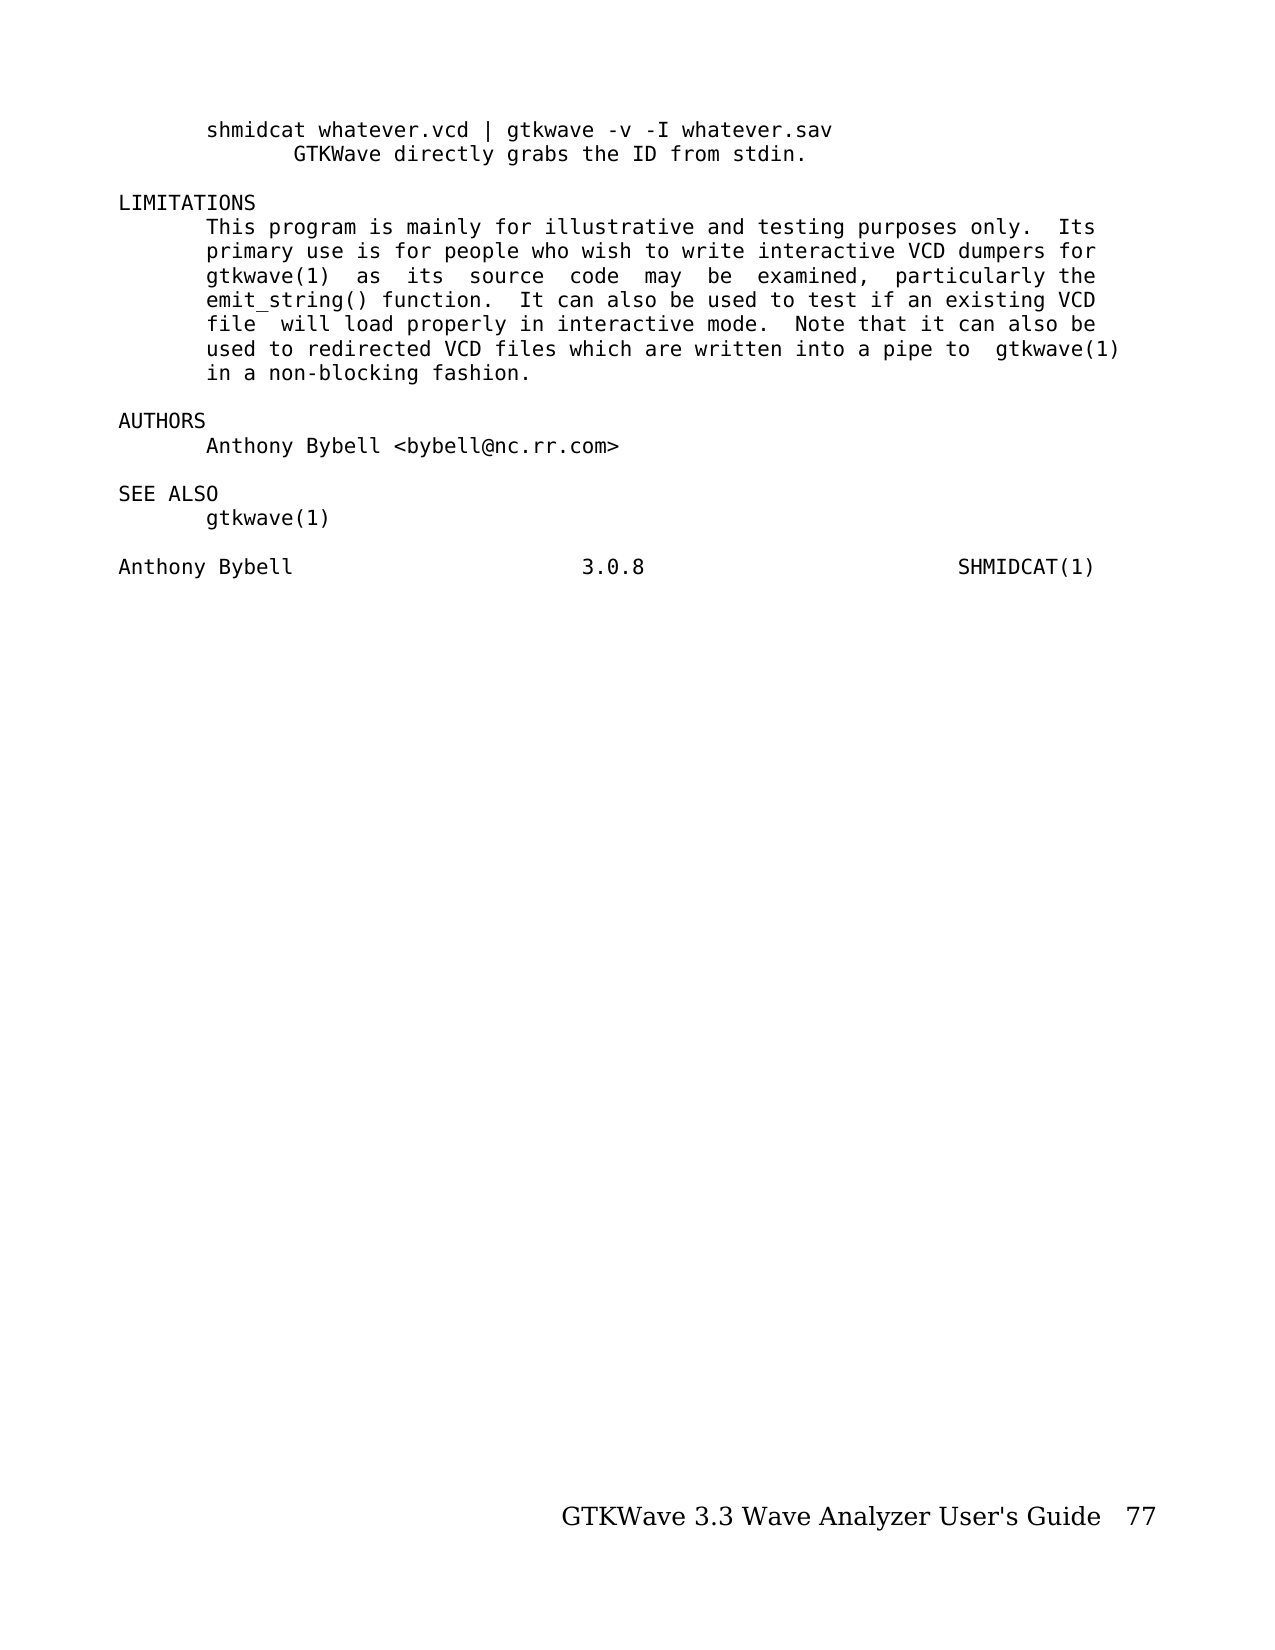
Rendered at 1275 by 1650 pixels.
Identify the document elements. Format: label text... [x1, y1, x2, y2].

text Anthony Bybell <bybell@nc.rr.com> [118, 434, 1157, 458]
text This program is mainly for illustrative and testing purposes only. Its [118, 215, 1157, 239]
text gtkwave(1) as its source code may be examined, particularly the [118, 264, 1157, 288]
text emit_string() function. It can also be used to test if an existing VCD [118, 288, 1157, 312]
text file will load properly in interactive mode. Note that it can also be [118, 312, 1157, 337]
text used to redirected VCD files which are written into a pipe to gtkwave(1) [118, 337, 1157, 361]
text Anthony Bybell 3.0.8 SHMIDCAT(1) [118, 555, 1157, 579]
text AUTHORS [118, 409, 1157, 434]
text in a non-blocking fashion. [118, 361, 1157, 385]
text gtkwave(1) [118, 506, 1157, 531]
text LIMITATIONS [118, 191, 1157, 215]
text SEE ALSO [118, 482, 1157, 506]
text primary use is for people who wish to write interactive VCD dumpers for [118, 239, 1157, 264]
text shmidcat whatever.vcd | gtkwave -v -I whatever.sav [118, 118, 1157, 142]
text GTKWave directly grabs the ID from stdin. [118, 142, 1157, 167]
